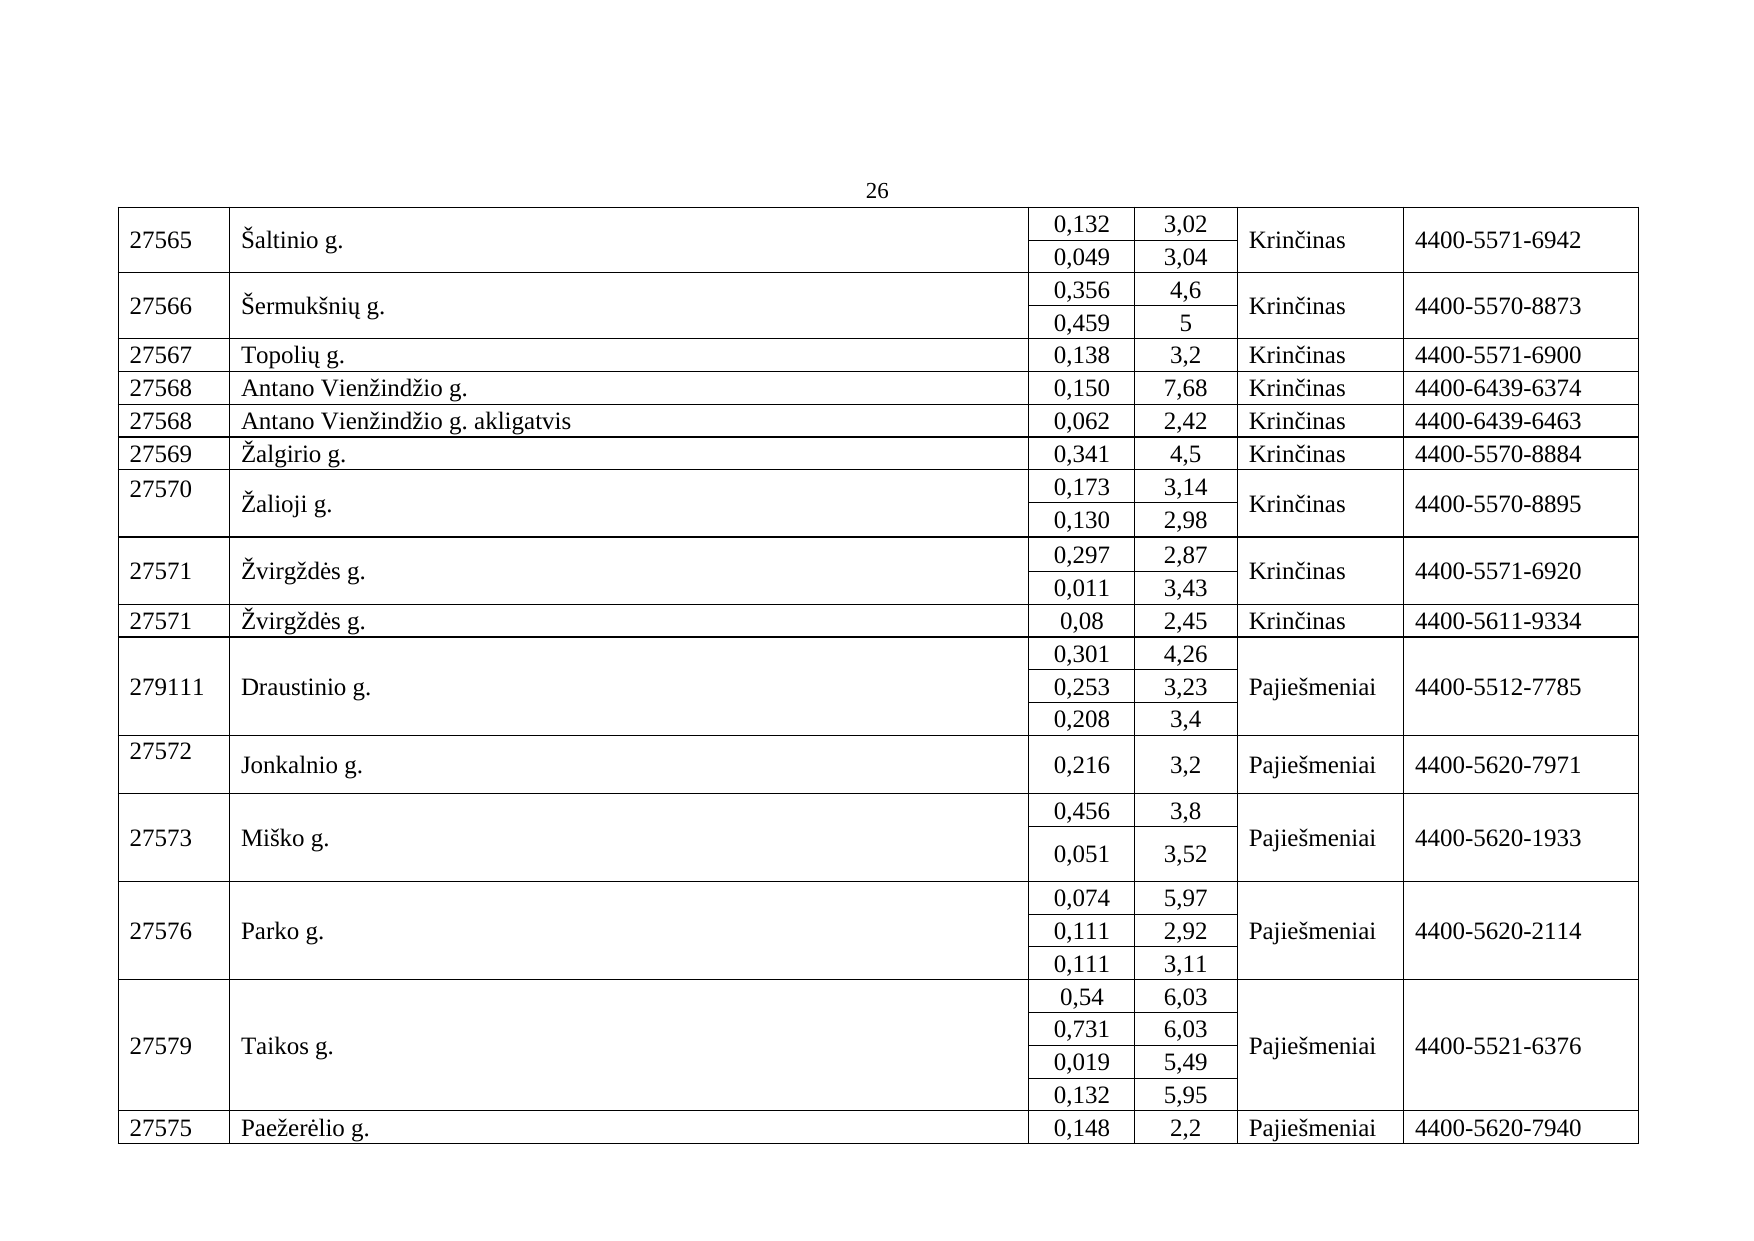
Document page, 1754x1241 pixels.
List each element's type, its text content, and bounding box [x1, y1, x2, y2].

table_cell 0,297 [1029, 538, 1134, 571]
table_cell 4400-5611-9334 [1404, 605, 1638, 636]
table_cell 0,356 [1029, 273, 1134, 305]
table_cell 2,87 [1135, 538, 1237, 571]
table_cell 6,03 [1135, 1013, 1237, 1045]
table_cell 5,95 [1135, 1079, 1237, 1110]
table_cell 3,43 [1135, 572, 1237, 603]
table_cell Pajiešmeniai [1238, 794, 1403, 881]
table_cell 7,68 [1135, 372, 1237, 403]
table_cell Krinčinas [1238, 438, 1403, 469]
table_cell 5,97 [1135, 882, 1237, 913]
table_cell Krinčinas [1238, 339, 1403, 371]
table_cell 4,5 [1135, 438, 1237, 469]
table_cell 0,301 [1029, 638, 1134, 669]
table_cell 27571 [119, 538, 229, 603]
table_cell 4400-5571-6920 [1404, 538, 1638, 603]
table_cell 3,02 [1135, 208, 1237, 239]
table_cell 4400-6439-6374 [1404, 372, 1638, 403]
table_cell 27567 [119, 339, 229, 371]
table_cell 4400-5620-1933 [1404, 794, 1638, 881]
table_cell 4400-5620-7971 [1404, 736, 1638, 793]
table_cell 4400-5571-6942 [1404, 208, 1638, 272]
table_cell 2,98 [1135, 503, 1237, 536]
table_cell 0,216 [1029, 736, 1134, 793]
table_cell Krinčinas [1238, 405, 1403, 436]
table_cell 0,130 [1029, 503, 1134, 536]
table_cell 4400-5620-7940 [1404, 1111, 1638, 1143]
table_cell 27566 [119, 273, 229, 338]
table_cell 0,341 [1029, 438, 1134, 469]
table_cell Pajiešmeniai [1238, 980, 1403, 1110]
table_cell Krinčinas [1238, 538, 1403, 603]
table_cell 0,019 [1029, 1046, 1134, 1077]
table_cell 0,132 [1029, 1079, 1134, 1110]
table_cell 2,42 [1135, 405, 1237, 436]
table_cell 0,074 [1029, 882, 1134, 913]
table_cell 4400-5570-8884 [1404, 438, 1638, 469]
table_cell 4400-5570-8895 [1404, 470, 1638, 536]
table_cell 5 [1135, 306, 1237, 338]
table_cell 0,08 [1029, 605, 1134, 636]
table_cell 0,062 [1029, 405, 1134, 436]
table_cell 27575 [119, 1111, 229, 1143]
table_cell Pajiešmeniai [1238, 1111, 1403, 1143]
table_cell Šermukšnių g. [230, 273, 1028, 338]
table_cell 3,04 [1135, 241, 1237, 272]
table_cell 0,173 [1029, 470, 1134, 502]
table_cell 3,8 [1135, 794, 1237, 826]
table_cell 27579 [119, 980, 229, 1110]
table_cell 6,03 [1135, 980, 1237, 1012]
table_cell Taikos g. [230, 980, 1028, 1110]
table_cell 27576 [119, 882, 229, 979]
table_cell 3,11 [1135, 947, 1237, 979]
table_cell 0,148 [1029, 1111, 1134, 1143]
table_cell Krinčinas [1238, 208, 1403, 272]
table_cell Krinčinas [1238, 470, 1403, 536]
table_cell 4400-5570-8873 [1404, 273, 1638, 338]
table_cell 27573 [119, 794, 229, 881]
table_cell 27572 [119, 736, 229, 793]
table_cell Krinčinas [1238, 273, 1403, 338]
table_cell 3,4 [1135, 703, 1237, 735]
table_cell 27571 [119, 605, 229, 636]
table_cell Draustinio g. [230, 638, 1028, 735]
table_cell 0,138 [1029, 339, 1134, 371]
table_cell 0,253 [1029, 670, 1134, 702]
table_cell 27568 [119, 405, 229, 436]
table_cell Pajiešmeniai [1238, 638, 1403, 735]
table_cell Žvirgždės g. [230, 538, 1028, 603]
table_cell 3,52 [1135, 827, 1237, 881]
table_cell Pajiešmeniai [1238, 736, 1403, 793]
table_cell 2,2 [1135, 1111, 1237, 1143]
table_cell Krinčinas [1238, 605, 1403, 636]
table_cell 0,459 [1029, 306, 1134, 338]
table_cell Šaltinio g. [230, 208, 1028, 272]
table_cell 0,111 [1029, 947, 1134, 979]
table_cell 4400-5620-2114 [1404, 882, 1638, 979]
table_cell Parko g. [230, 882, 1028, 979]
table_cell 4400-5571-6900 [1404, 339, 1638, 371]
table_cell 4,26 [1135, 638, 1237, 669]
table_cell 0,132 [1029, 208, 1134, 239]
table_cell Jonkalnio g. [230, 736, 1028, 793]
table_cell 0,54 [1029, 980, 1134, 1012]
table_cell Paežerėlio g. [230, 1111, 1028, 1143]
table_cell 27569 [119, 438, 229, 469]
table_cell Miško g. [230, 794, 1028, 881]
table_cell 3,23 [1135, 670, 1237, 702]
table_cell 27568 [119, 372, 229, 403]
table_cell 0,208 [1029, 703, 1134, 735]
table_cell Antano Vienžindžio g. [230, 372, 1028, 403]
table_cell Žalgirio g. [230, 438, 1028, 469]
table_cell 4,6 [1135, 273, 1237, 305]
table_cell 27570 [119, 470, 229, 536]
table_cell 3,2 [1135, 339, 1237, 371]
table_cell 0,111 [1029, 915, 1134, 946]
table_cell 27565 [119, 208, 229, 272]
table_cell 3,2 [1135, 736, 1237, 793]
table_cell Topolių g. [230, 339, 1028, 371]
table_cell 3,14 [1135, 470, 1237, 502]
table_cell 0,150 [1029, 372, 1134, 403]
table_cell Žalioji g. [230, 470, 1028, 536]
table_cell 2,92 [1135, 915, 1237, 946]
table_cell 279111 [119, 638, 229, 735]
table_cell 4400-5521-6376 [1404, 980, 1638, 1110]
table_cell 0,049 [1029, 241, 1134, 272]
table_cell 2,45 [1135, 605, 1237, 636]
table_cell 4400-5512-7785 [1404, 638, 1638, 735]
table_cell 4400-6439-6463 [1404, 405, 1638, 436]
table_cell Krinčinas [1238, 372, 1403, 403]
table_cell 0,051 [1029, 827, 1134, 881]
table_cell 0,011 [1029, 572, 1134, 603]
table_cell Pajiešmeniai [1238, 882, 1403, 979]
table_cell 0,456 [1029, 794, 1134, 826]
table_cell Žvirgždės g. [230, 605, 1028, 636]
table_cell 5,49 [1135, 1046, 1237, 1077]
table_cell Antano Vienžindžio g. akligatvis [230, 405, 1028, 436]
table_cell 0,731 [1029, 1013, 1134, 1045]
